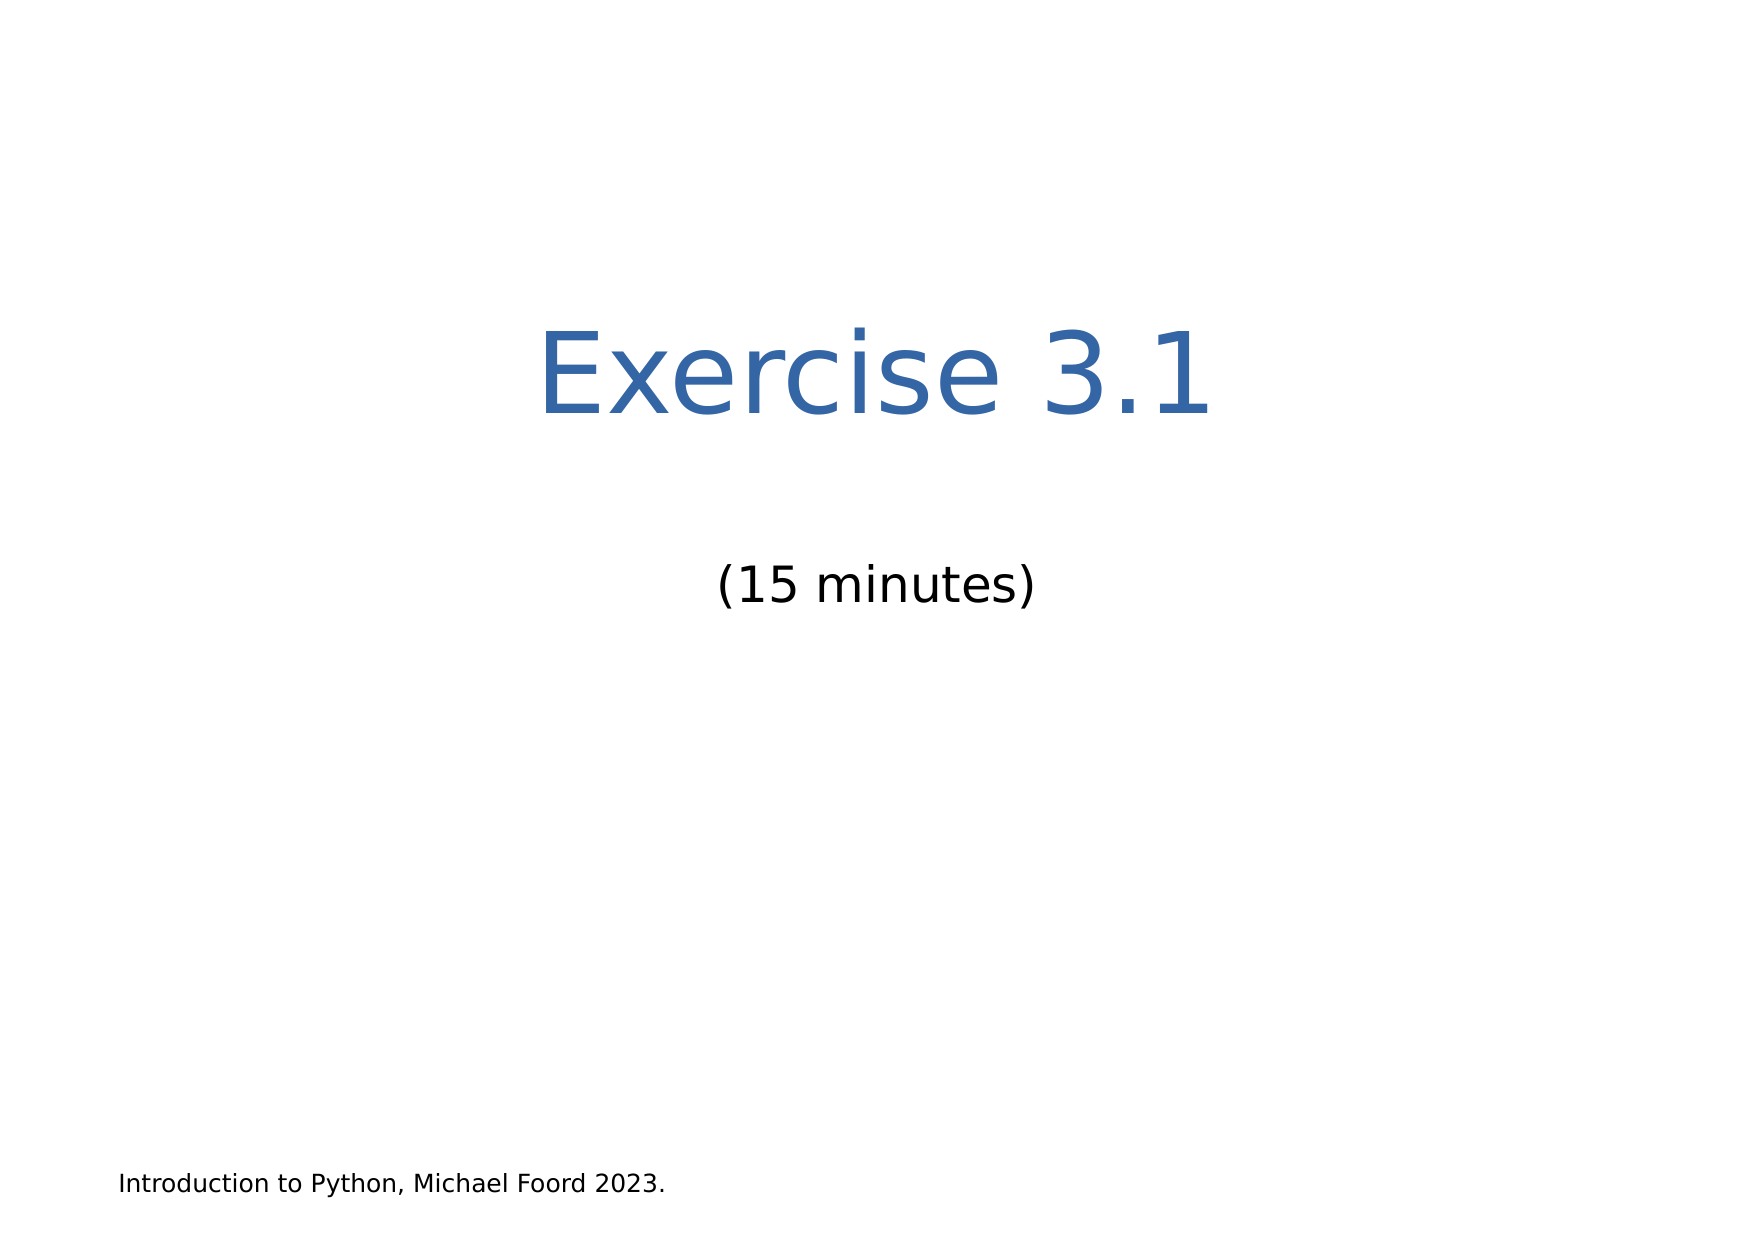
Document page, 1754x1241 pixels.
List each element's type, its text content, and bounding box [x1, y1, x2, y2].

title (15 minutes) [118, 556, 1636, 614]
title Exercise 3.1 [118, 309, 1636, 440]
